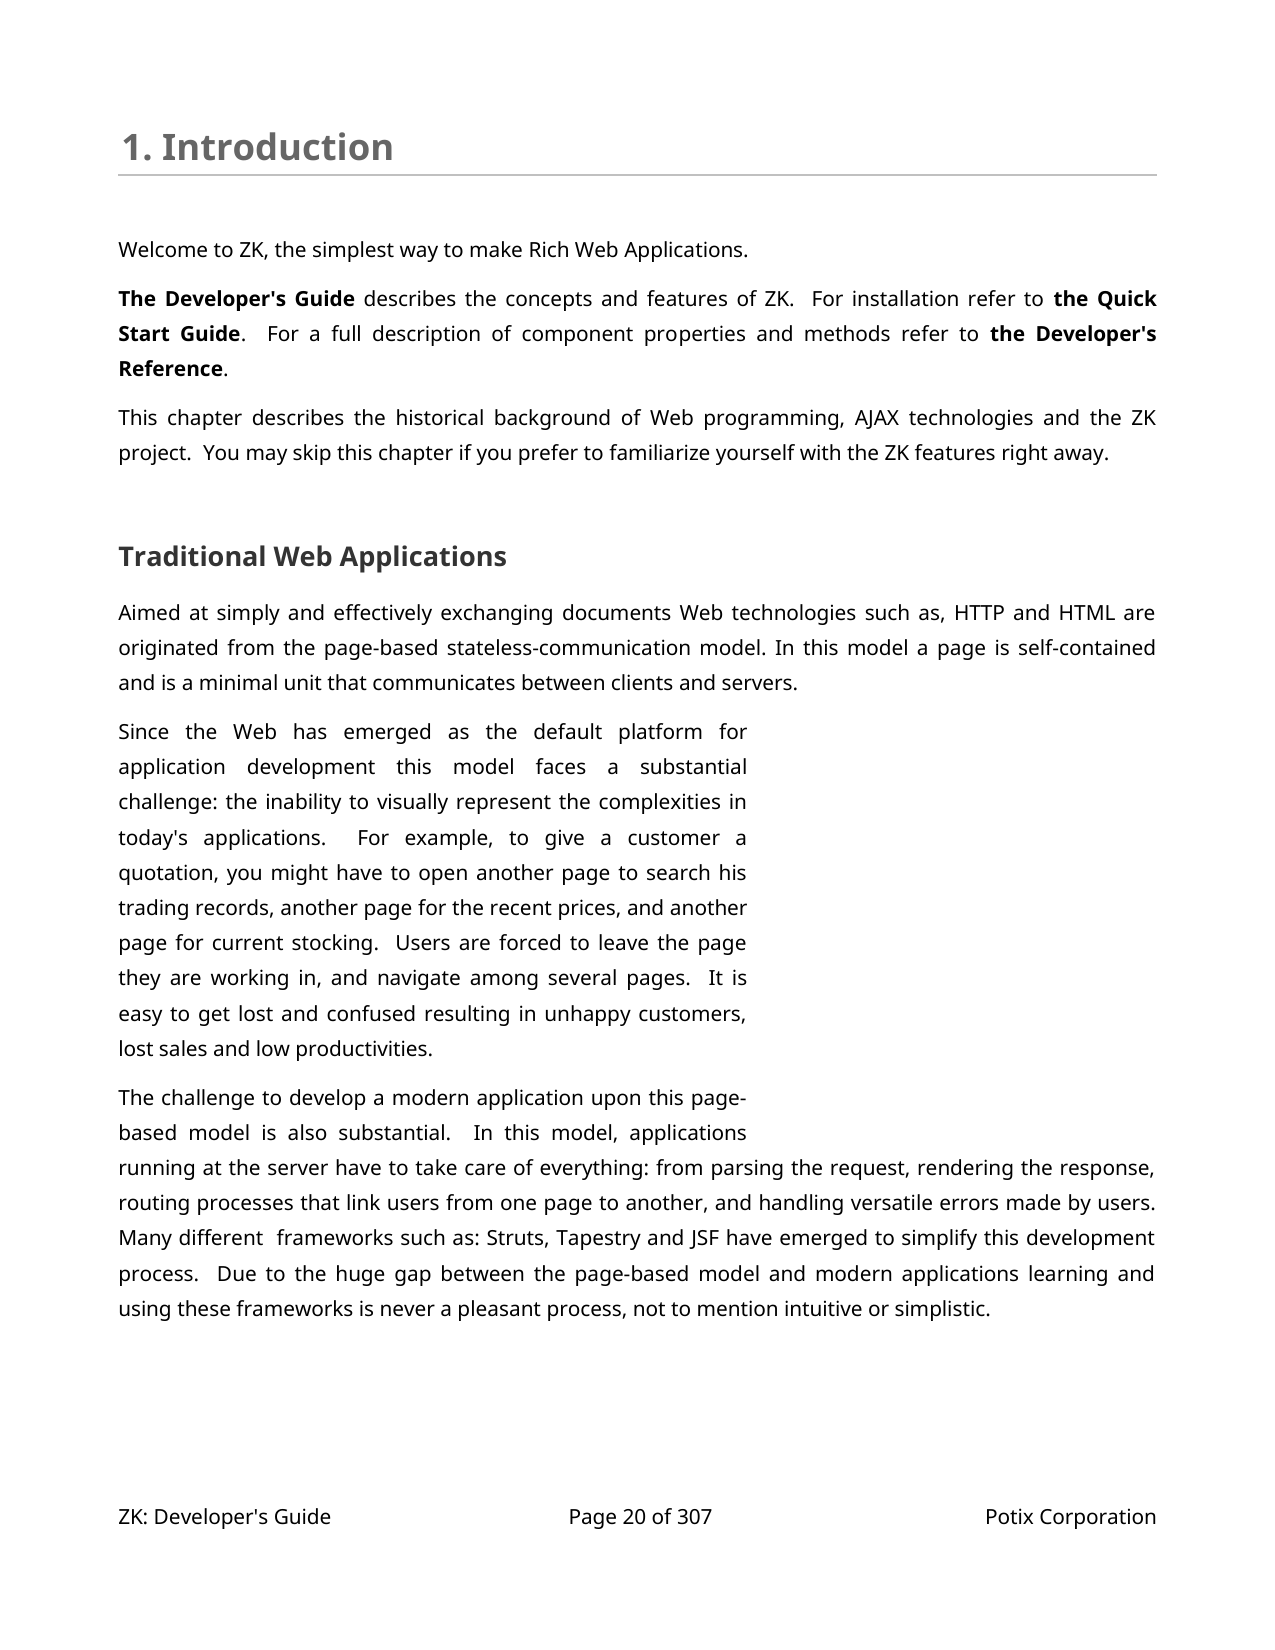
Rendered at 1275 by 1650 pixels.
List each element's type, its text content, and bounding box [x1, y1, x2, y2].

text Aimed at simply and effectively exchanging documents Web technologies such as, HTTP and HTML are originated from the page-based stateless-communication model. In this model a page is self-contained and is a minimal unit that communicates between clients and servers. [118, 598, 1157, 696]
subtitle Traditional Web Applications [118, 537, 1157, 574]
text Since the Web has emerged as the default platform for application development this model faces a substantial challenge: the inability to visually represent the complexities in today's applications. For example, to give a customer a quotation, you might have to open another page to search his trading records, another page for the recent prices, and another page for current stocking. Users are forced to leave the page they are working in, and navigate among several pages. It is easy to get lost and confused resulting in unhappy customers, lost sales and low productivities. [118, 717, 1157, 1062]
text The challenge to develop a modern application upon this page-based model is also substantial. In this model, applications running at the server have to take care of everything: from parsing the request, rendering the response, routing processes that link users from one page to another, and handling versatile errors made by users. Many different frameworks such as: Struts, Tapestry and JSF have emerged to simplify this development process. Due to the huge gap between the page-based model and modern applications learning and using these frameworks is never a pleasant process, not to mention intuitive or simplistic. [118, 1083, 1157, 1322]
text This chapter describes the historical background of Web programming, AJAX technologies and the ZK project. You may skip this chapter if you prefer to familiarize yourself with the ZK features right away. [118, 403, 1157, 466]
text The Developer's Guide describes the concepts and features of ZK. For installation refer to the Quick Start Guide. For a full description of component properties and methods refer to the Developer's Reference. [118, 284, 1157, 382]
text Welcome to ZK, the simplest way to make Rich Web Applications. [118, 235, 1157, 263]
subtitle 1. Introduction [118, 118, 1157, 174]
